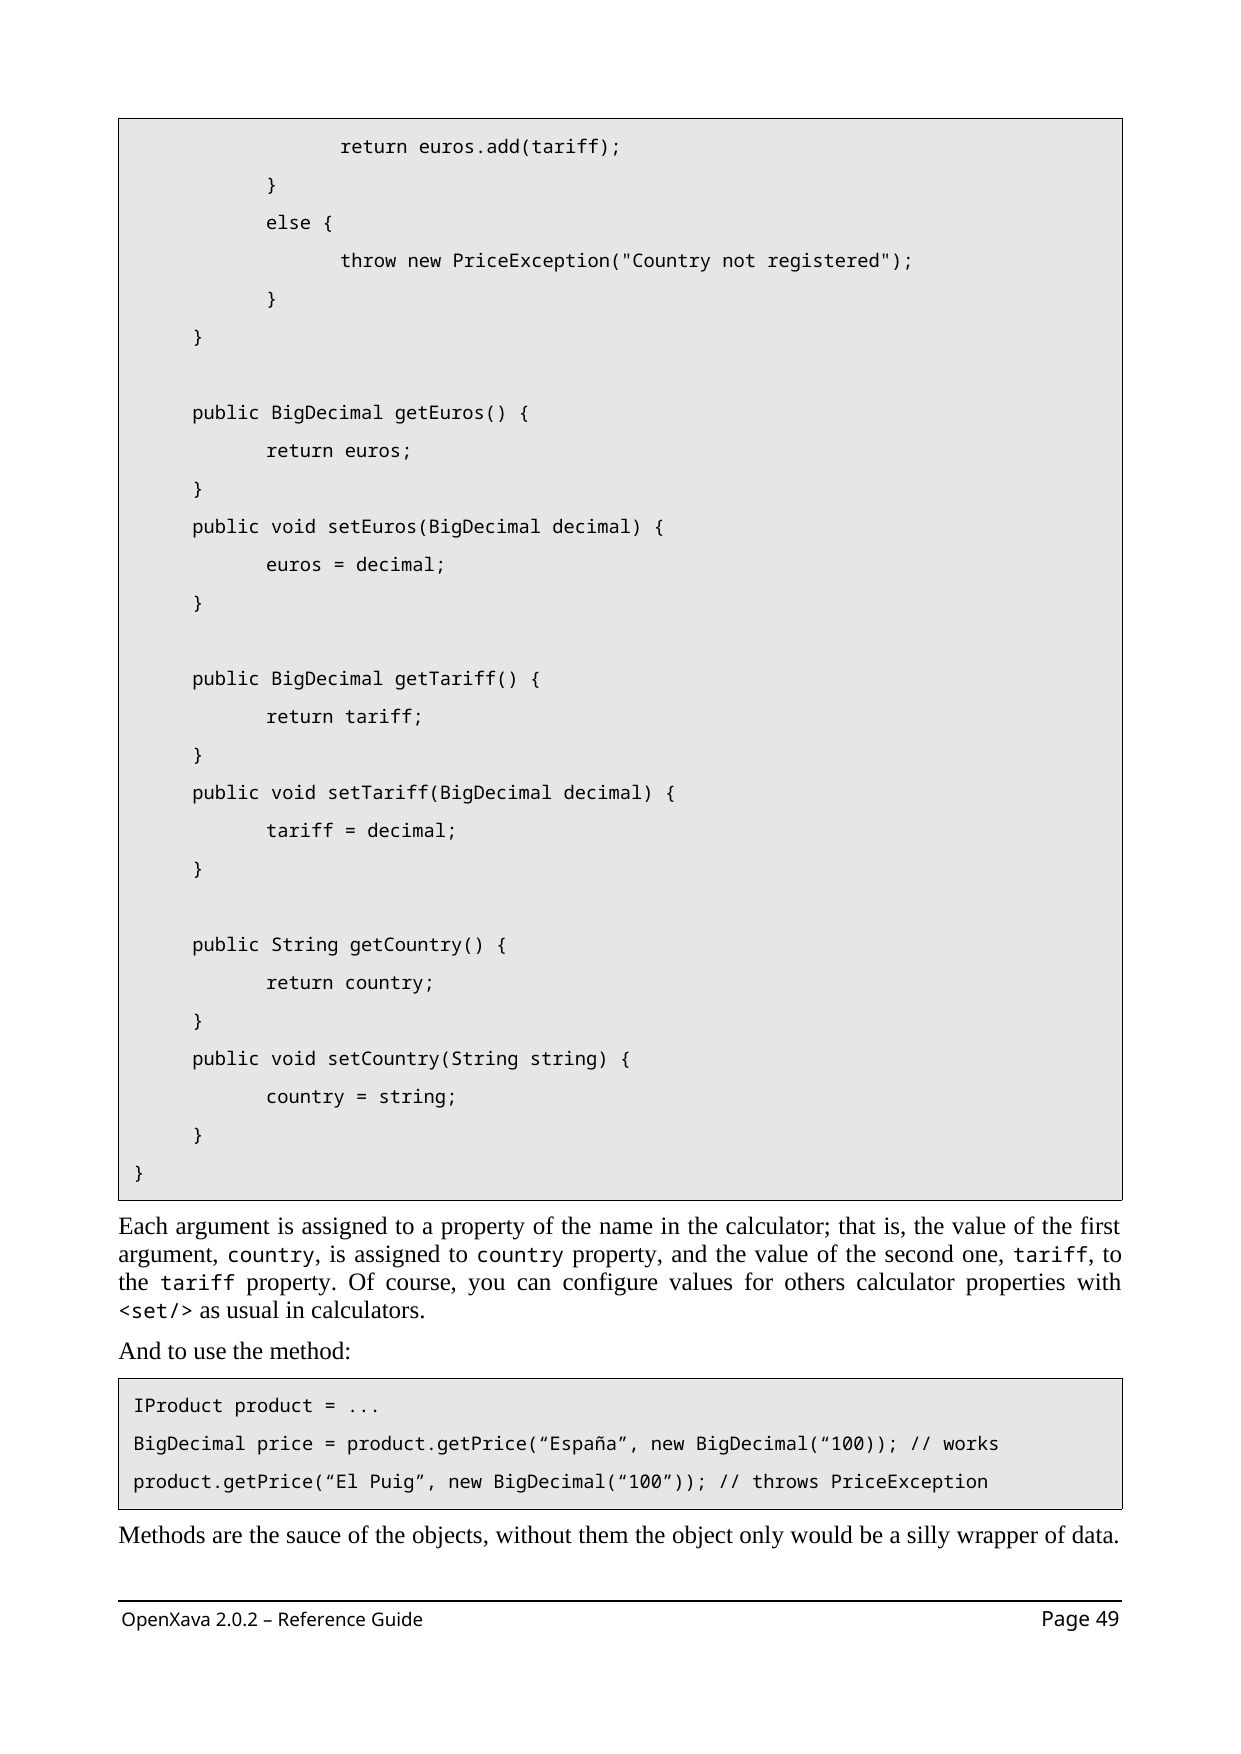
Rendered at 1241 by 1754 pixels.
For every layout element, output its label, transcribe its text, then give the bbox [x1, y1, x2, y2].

text else { [119, 194, 1122, 232]
text public void setTariff(BigDecimal decimal) { [119, 764, 1122, 802]
text public BigDecimal getTariff() { [119, 650, 1122, 688]
text Methods are the sauce of the objects, without them the object only would be a silly wrapper of data. [118, 1521, 1122, 1549]
text euros = decimal; [119, 536, 1122, 574]
text } [119, 1107, 1122, 1145]
text } [119, 841, 1122, 878]
text } [119, 460, 1122, 498]
text IProduct product = ... [119, 1379, 1122, 1416]
text return country; [119, 954, 1122, 993]
text } [119, 270, 1122, 308]
text } [119, 993, 1122, 1031]
text And to use the method: [118, 1337, 1122, 1365]
text } [119, 156, 1122, 194]
text country = string; [119, 1069, 1122, 1107]
text public void setEuros(BigDecimal decimal) { [119, 498, 1122, 536]
text } [119, 1145, 1122, 1200]
text return tariff; [119, 688, 1122, 726]
text } [119, 726, 1122, 764]
text product.getPrice(“El Puig”, new BigDecimal(“100”)); // throws PriceException [119, 1454, 1122, 1509]
text tariff = decimal; [119, 802, 1122, 841]
text return euros.add(tariff); [119, 119, 1122, 156]
text Each argument is assigned to a property of the name in the calculator; that is, the value of the first argument, country, is assigned to country property, and the value of the second one, tariff, to the tariff property. Of course, you can configure values for others calculator properties with <set/> as usual in calculators. [118, 1212, 1122, 1325]
text throw new PriceException("Country not registered"); [119, 232, 1122, 270]
text public BigDecimal getEuros() { [119, 384, 1122, 422]
text public String getCountry() { [119, 917, 1122, 954]
text public void setCountry(String string) { [119, 1031, 1122, 1069]
text } [119, 574, 1122, 612]
text } [119, 308, 1122, 346]
text BigDecimal price = product.getPrice(“España”, new BigDecimal(“100)); // works [119, 1416, 1122, 1454]
text return euros; [119, 422, 1122, 460]
